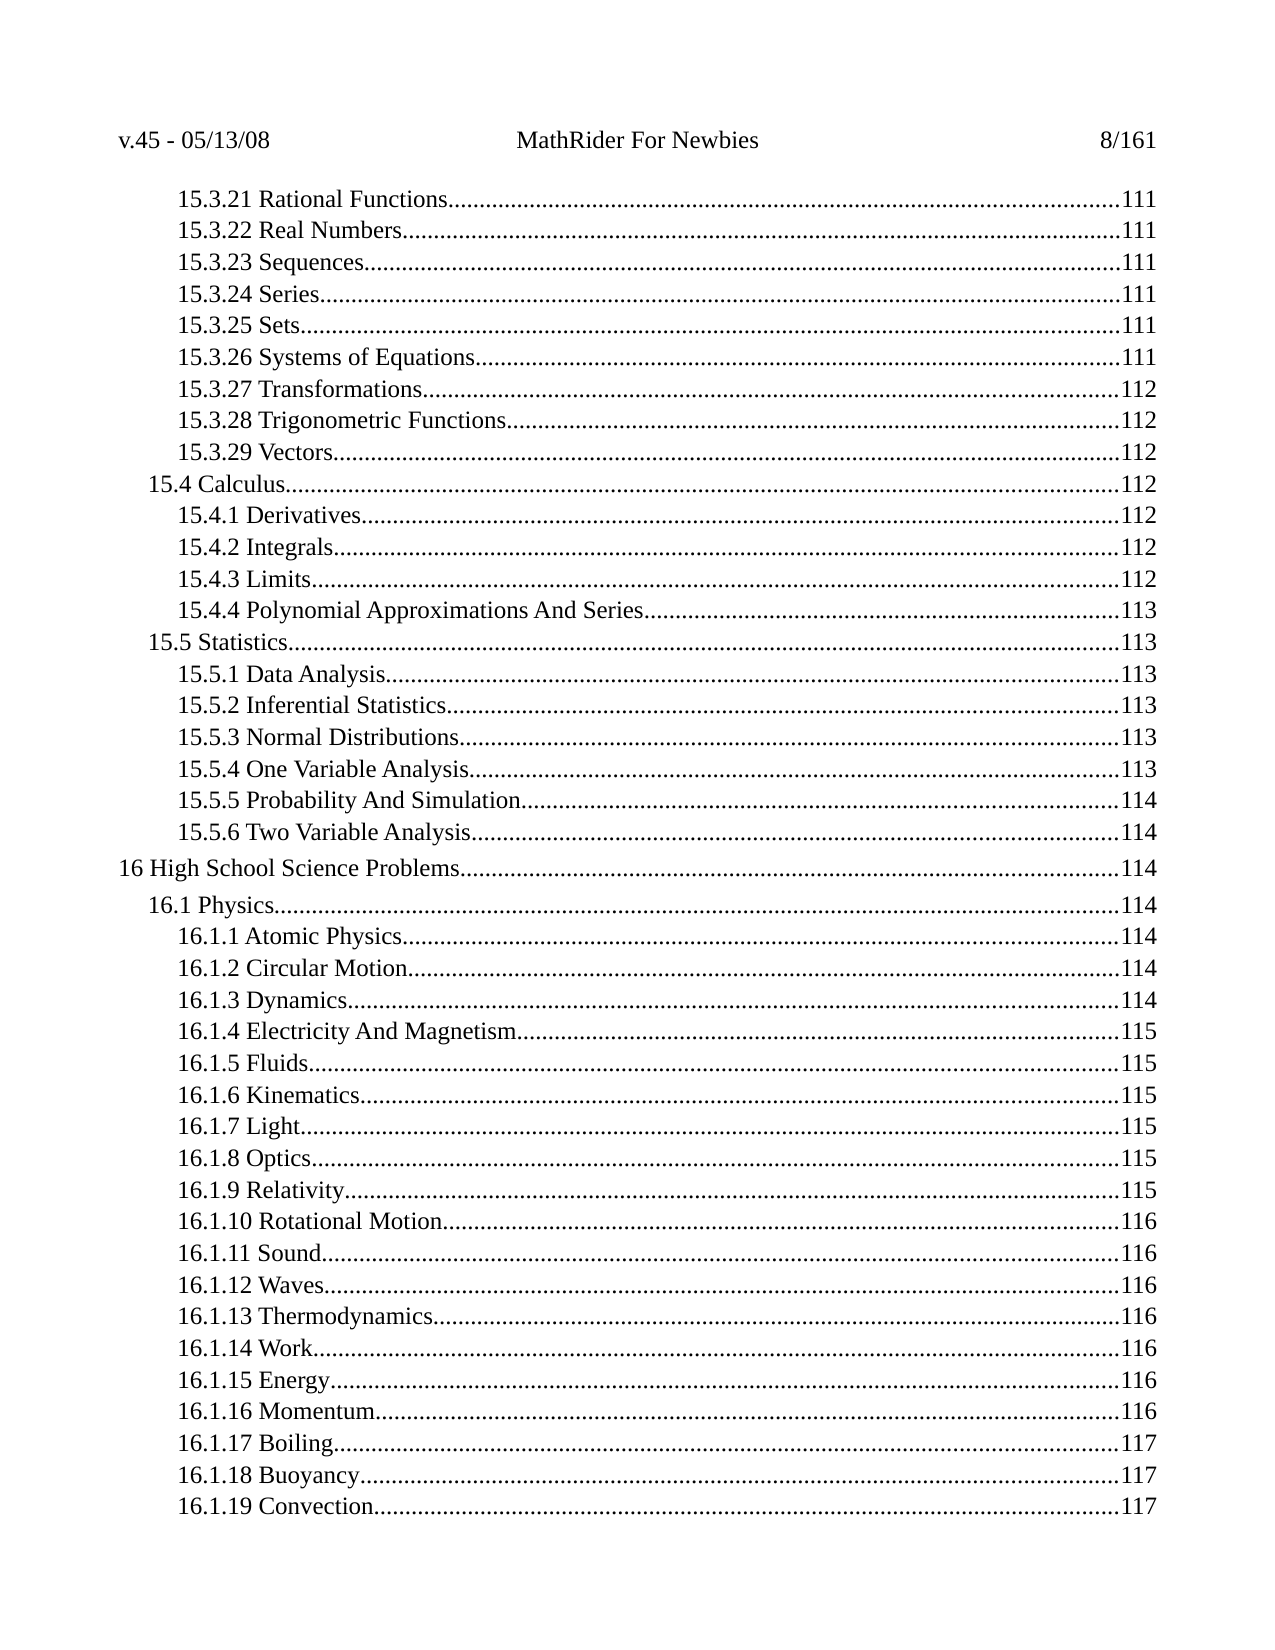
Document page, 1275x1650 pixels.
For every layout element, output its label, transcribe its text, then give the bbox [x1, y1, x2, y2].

text 15.4 Calculus 112 [148, 469, 1157, 498]
text 15.4.1 Derivatives 112 [177, 501, 1157, 529]
text 15.3.22 Real Numbers 111 [177, 216, 1157, 244]
text 15.3.27 Transformations 112 [177, 374, 1157, 403]
text 16.1.11 Sound 116 [177, 1238, 1157, 1267]
text 16.1.7 Light 115 [177, 1111, 1157, 1140]
text 16.1.14 Work 116 [177, 1333, 1157, 1362]
text 16.1 Physics 114 [148, 890, 1157, 918]
text 16.1.3 Dynamics 114 [177, 985, 1157, 1013]
text 15.3.29 Vectors 112 [177, 437, 1157, 466]
text 15.5.4 One Variable Analysis 113 [177, 754, 1157, 783]
text 16.1.17 Boiling 117 [177, 1428, 1157, 1457]
text 15.5.1 Data Analysis 113 [177, 659, 1157, 688]
text 16.1.15 Energy 116 [177, 1365, 1157, 1393]
text 16.1.4 Electricity And Magnetism 115 [177, 1016, 1157, 1045]
text 16.1.13 Thermodynamics 116 [177, 1301, 1157, 1330]
text 16.1.6 Kinematics 115 [177, 1080, 1157, 1108]
text 16.1.10 Rotational Motion 116 [177, 1206, 1157, 1235]
text 15.4.3 Limits 112 [177, 564, 1157, 593]
text 16 High School Science Problems 114 [118, 853, 1157, 882]
text 15.3.24 Series 111 [177, 279, 1157, 308]
text 16.1.18 Buoyancy 117 [177, 1460, 1157, 1488]
text 15.5.2 Inferential Statistics 113 [177, 691, 1157, 719]
text 15.5.5 Probability And Simulation 114 [177, 786, 1157, 814]
text 15.4.2 Integrals 112 [177, 532, 1157, 561]
text 15.5.3 Normal Distributions 113 [177, 722, 1157, 751]
text 15.5 Statistics 113 [148, 627, 1157, 656]
text 15.3.25 Sets 111 [177, 311, 1157, 339]
text 15.3.21 Rational Functions 111 [177, 184, 1157, 213]
text 16.1.8 Optics 115 [177, 1143, 1157, 1172]
text 16.1.1 Atomic Physics 114 [177, 921, 1157, 950]
text 15.3.28 Trigonometric Functions 112 [177, 406, 1157, 434]
text 16.1.5 Fluids 115 [177, 1048, 1157, 1077]
text 16.1.19 Convection 117 [177, 1491, 1157, 1520]
text 15.3.26 Systems of Equations 111 [177, 342, 1157, 371]
text 16.1.16 Momentum 116 [177, 1396, 1157, 1425]
text 15.5.6 Two Variable Analysis 114 [177, 817, 1157, 846]
text 15.3.23 Sequences 111 [177, 247, 1157, 276]
text 16.1.12 Waves 116 [177, 1270, 1157, 1298]
text 15.4.4 Polynomial Approximations And Series 113 [177, 596, 1157, 624]
text 16.1.9 Relativity 115 [177, 1175, 1157, 1203]
text 16.1.2 Circular Motion 114 [177, 953, 1157, 982]
